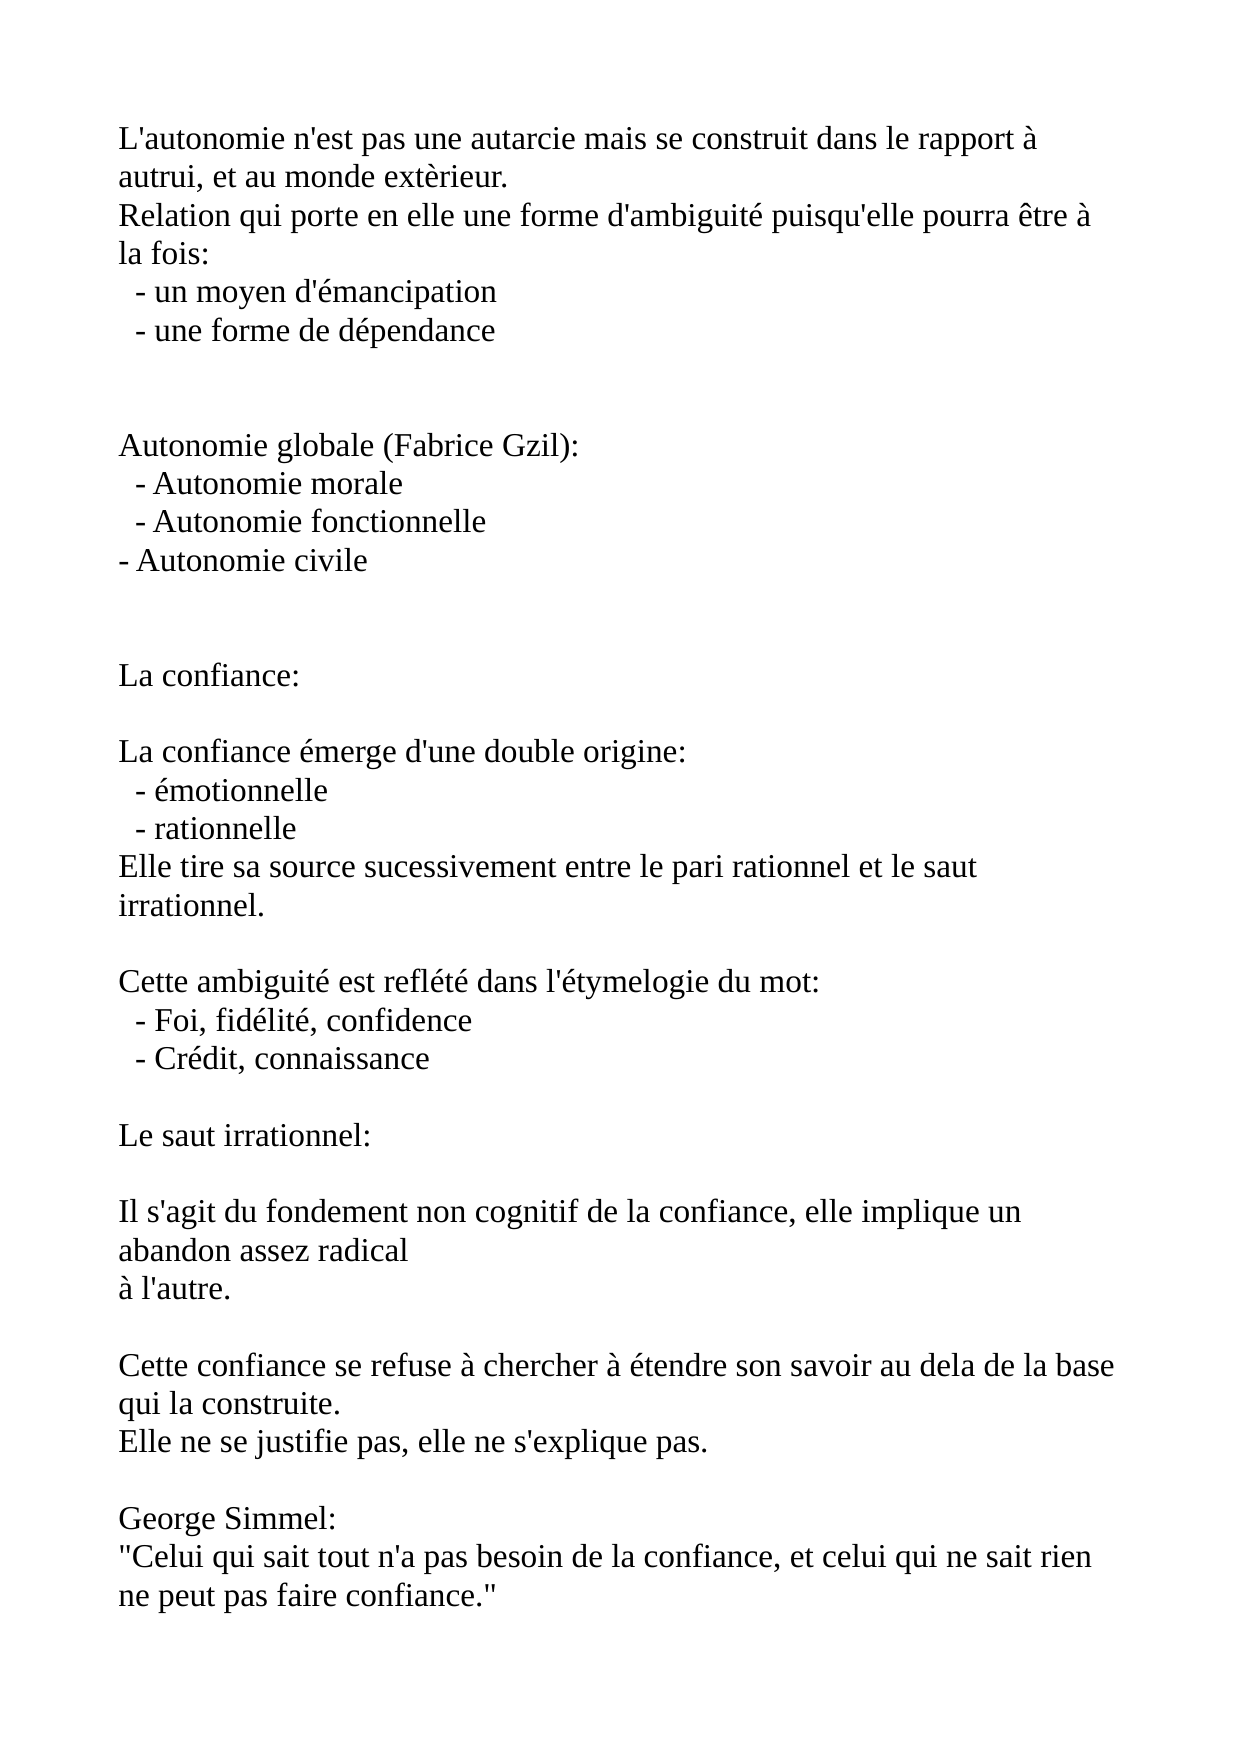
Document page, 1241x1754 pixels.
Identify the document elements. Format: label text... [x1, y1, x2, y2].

text Cette ambiguité est reflété dans l'étymelogie du mot: [118, 961, 1122, 1000]
text à l'autre. [118, 1268, 1122, 1306]
text L'autonomie n'est pas une autarcie mais se construit dans le rapport à autrui, et au monde extèrieur. [118, 118, 1122, 195]
text La confiance: [118, 655, 1122, 693]
text Cette confiance se refuse à chercher à étendre son savoir au dela de la base qui la construite. [118, 1345, 1122, 1421]
text - Autonomie morale [118, 463, 1122, 501]
text Elle ne se justifie pas, elle ne s'explique pas. [118, 1421, 1122, 1460]
text - un moyen d'émancipation [118, 271, 1122, 310]
text "Celui qui sait tout n'a pas besoin de la confiance, et celui qui ne sait rien ne peut pas faire confiance." [118, 1536, 1122, 1613]
text Autonomie globale (Fabrice Gzil): [118, 425, 1122, 463]
text - émotionnelle [118, 770, 1122, 808]
text La confiance émerge d'une double origine: [118, 731, 1122, 770]
text - rationnelle [118, 808, 1122, 846]
text George Simmel: [118, 1498, 1122, 1536]
text Elle tire sa source sucessivement entre le pari rationnel et le saut irrationnel. [118, 846, 1122, 923]
text - Crédit, connaissance [118, 1038, 1122, 1076]
text - Foi, fidélité, confidence [118, 1000, 1122, 1038]
text Relation qui porte en elle une forme d'ambiguité puisqu'elle pourra être à la fois: [118, 195, 1122, 271]
text - une forme de dépendance [118, 310, 1122, 348]
text - Autonomie fonctionnelle [118, 501, 1122, 540]
text - Autonomie civile [118, 540, 1122, 578]
text Le saut irrationnel: [118, 1115, 1122, 1153]
text Il s'agit du fondement non cognitif de la confiance, elle implique un abandon assez radical [118, 1191, 1122, 1268]
